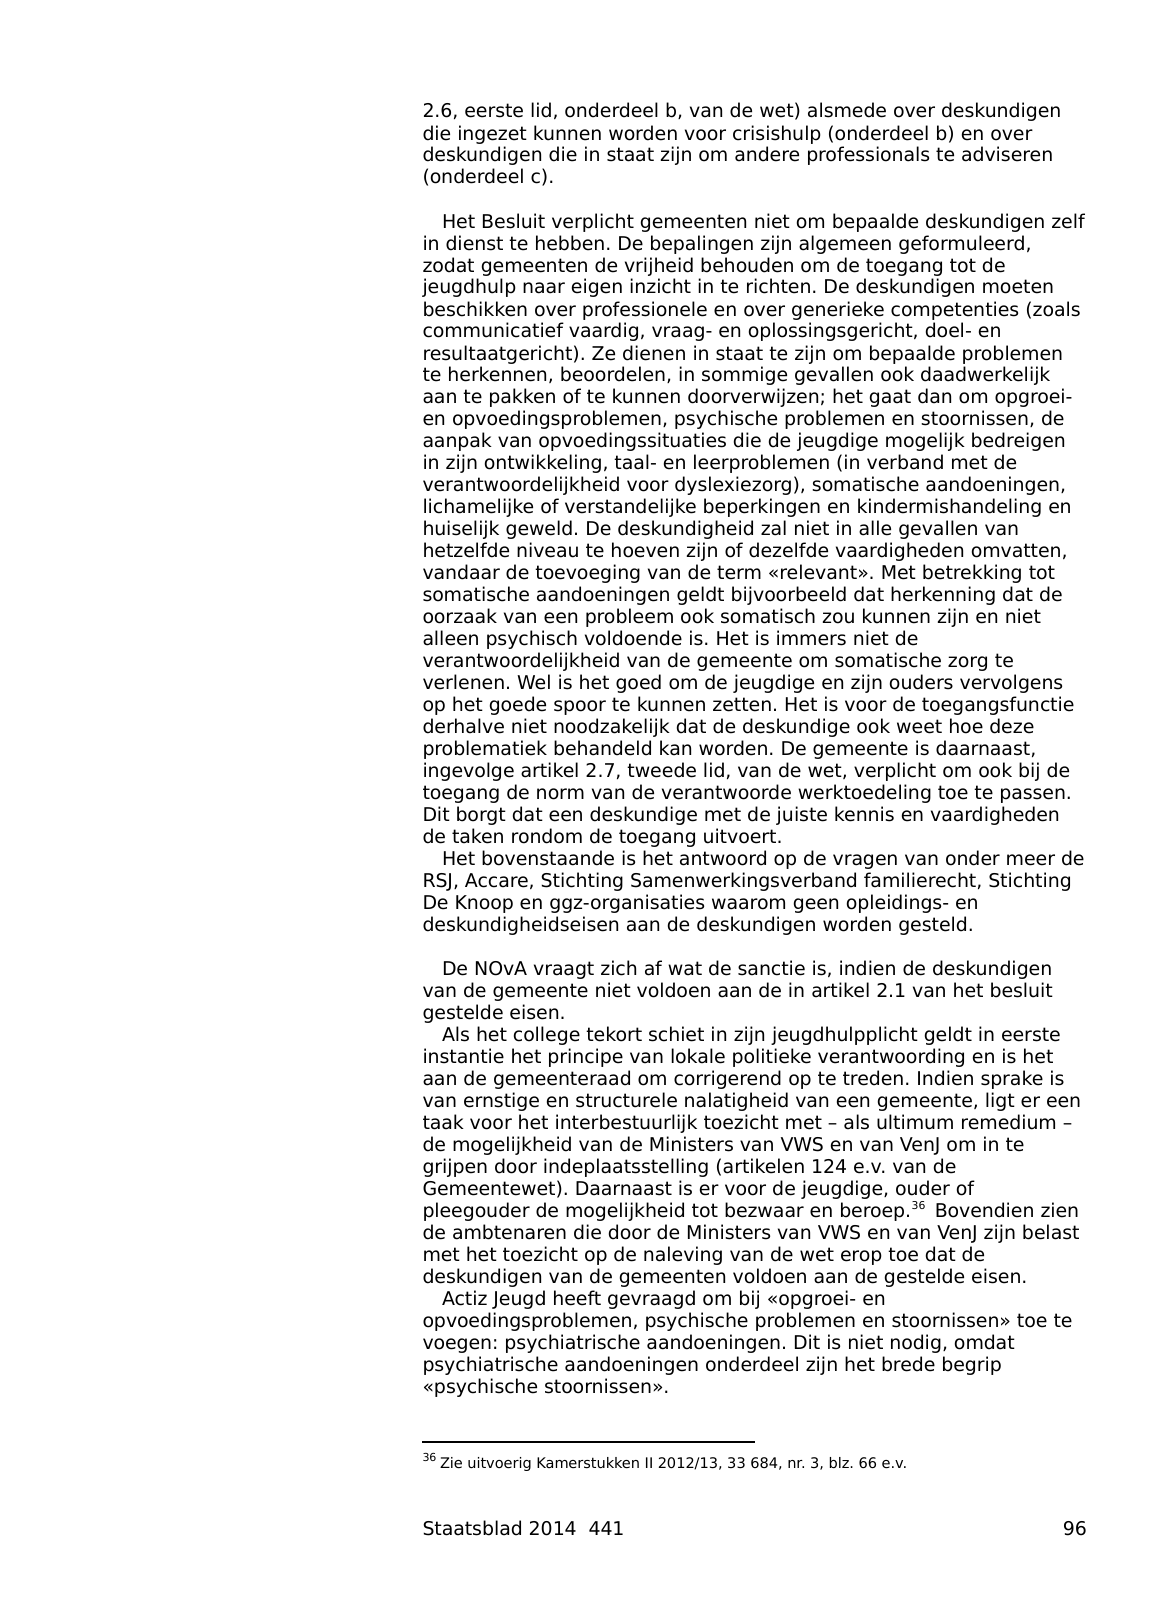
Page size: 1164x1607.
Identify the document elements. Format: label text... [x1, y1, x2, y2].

text Zie uitvoerig Kamerstukken II 2012/13, 33 684, nr. 3, blz. 66 e.v. [422, 1451, 1087, 1473]
text Als het college tekort schiet in zijn jeugdhulpplicht geldt in eerste instantie het principe van lokale politieke verantwoording en is het aan de gemeenteraad om corrigerend op te treden. Indien sprake is van ernstige en structurele nalatigheid van een gemeente, ligt er een taak voor het interbestuurlijk toezicht met – als ultimum remedium – de mogelijkheid van de Ministers van VWS en van VenJ om in te grijpen door indeplaatsstelling (artikelen 124 e.v. van de Gemeentewet). Daarnaast is er voor de jeugdige, ouder of pleegouder de mogelijkheid tot bezwaar en beroep. Bovendien zien de ambtenaren die door de Ministers van VWS en van VenJ zijn belast met het toezicht op de naleving van de wet erop toe dat de deskundigen van de gemeenten voldoen aan de gestelde eisen. [422, 1024, 1087, 1288]
text Actiz Jeugd heeft gevraagd om bij «opgroei- en opvoedingsproblemen, psychische problemen en stoornissen» toe te voegen: psychiatrische aandoeningen. Dit is niet nodig, omdat psychiatrische aandoeningen onderdeel zijn het brede begrip «psychische stoornissen». [422, 1288, 1087, 1398]
text De NOvA vraagt zich af wat de sanctie is, indien de deskundigen van de gemeente niet voldoen aan de in artikel 2.1 van het besluit gestelde eisen. [422, 958, 1087, 1024]
text 2.6, eerste lid, onderdeel b, van de wet) alsmede over deskundigen die ingezet kunnen worden voor crisishulp (onderdeel b) en over deskundigen die in staat zijn om andere professionals te adviseren (onderdeel c). [422, 100, 1087, 188]
text Het Besluit verplicht gemeenten niet om bepaalde deskundigen zelf in dienst te hebben. De bepalingen zijn algemeen geformuleerd, zodat gemeenten de vrijheid behouden om de toegang tot de jeugdhulp naar eigen inzicht in te richten. De deskundigen moeten beschikken over professionele en over generieke competenties (zoals communicatief vaardig, vraag- en oplossingsgericht, doel- en resultaatgericht). Ze dienen in staat te zijn om bepaalde problemen te herkennen, beoordelen, in sommige gevallen ook daadwerkelijk aan te pakken of te kunnen doorverwijzen; het gaat dan om opgroei- en opvoedingsproblemen, psychische problemen en stoornissen, de aanpak van opvoedingssituaties die de jeugdige mogelijk bedreigen in zijn ontwikkeling, taal- en leerproblemen (in verband met de verantwoordelijkheid voor dyslexiezorg), somatische aandoeningen, lichamelijke of verstandelijke beperkingen en kindermishandeling en huiselijk geweld. De deskundigheid zal niet in alle gevallen van hetzelfde niveau te hoeven zijn of dezelfde vaardigheden omvatten, vandaar de toevoeging van de term «relevant». Met betrekking tot somatische aandoeningen geldt bijvoorbeeld dat herkenning dat de oorzaak van een probleem ook somatisch zou kunnen zijn en niet alleen psychisch voldoende is. Het is immers niet de verantwoordelijkheid van de gemeente om somatische zorg te verlenen. Wel is het goed om de jeugdige en zijn ouders vervolgens op het goede spoor te kunnen zetten. Het is voor de toegangsfunctie derhalve niet noodzakelijk dat de deskundige ook weet hoe deze problematiek behandeld kan worden. De gemeente is daarnaast, ingevolge artikel 2.7, tweede lid, van de wet, verplicht om ook bij de toegang de norm van de verantwoorde werktoedeling toe te passen. Dit borgt dat een deskundige met de juiste kennis en vaardigheden de taken rondom de toegang uitvoert. [422, 211, 1087, 848]
text Het bovenstaande is het antwoord op de vragen van onder meer de RSJ, Accare, Stichting Samenwerkingsverband familierecht, Stichting De Knoop en ggz-organisaties waarom geen opleidings- en deskundigheidseisen aan de deskundigen worden gesteld. [422, 848, 1087, 936]
